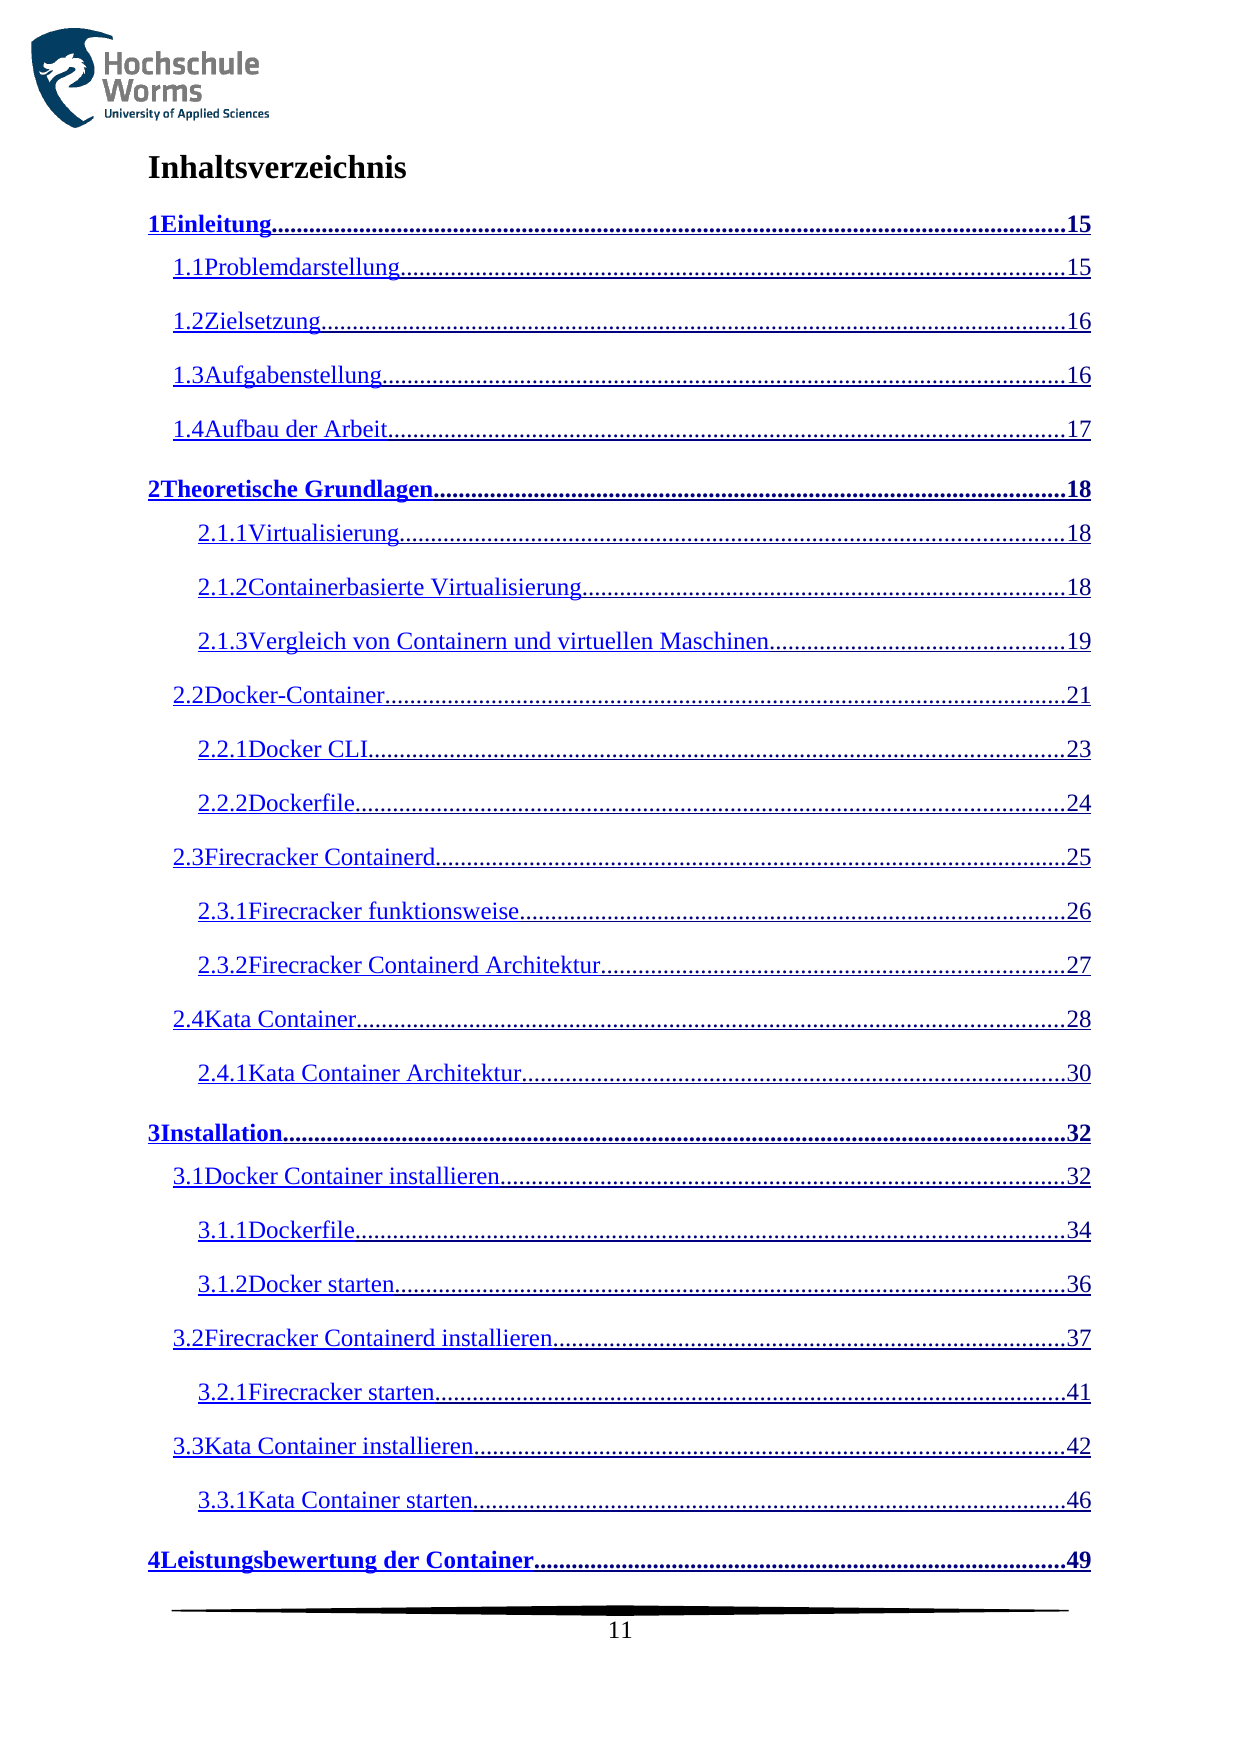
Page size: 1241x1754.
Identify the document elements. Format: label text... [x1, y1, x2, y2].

text 1 Einleitung 15 [148, 209, 1092, 238]
text 3.2 Firecracker Containerd installieren 37 [173, 1323, 1092, 1352]
text 2.4 Kata Container 28 [173, 1004, 1092, 1033]
text 4 Leistungsbewertung der Container 49 [148, 1545, 1092, 1574]
text 1.3 Aufgabenstellung 16 [173, 360, 1092, 389]
text 2.1.3 Vergleich von Containern und virtuellen Maschinen 19 [198, 626, 1092, 655]
text 3.1.2 Docker starten 36 [198, 1269, 1092, 1298]
text 2.1.2 Containerbasierte Virtualisierung 18 [198, 572, 1092, 601]
text 1.4 Aufbau der Arbeit 17 [173, 414, 1092, 443]
text 2.2.2 Dockerfile 24 [198, 788, 1092, 817]
text 2 Theoretische Grundlagen 18 [148, 474, 1092, 504]
text 2.3 Firecracker Containerd 25 [173, 842, 1092, 871]
text 3.1.1 Dockerfile 34 [198, 1215, 1092, 1244]
text 3.1 Docker Container installieren 32 [173, 1161, 1092, 1191]
text 2.3.2 Firecracker Containerd Architektur 27 [198, 950, 1092, 979]
text 3.3.1 Kata Container starten 46 [198, 1485, 1092, 1514]
text 2.1.1 Virtualisierung 18 [198, 518, 1092, 547]
text 2.3.1 Firecracker funktionsweise 26 [198, 896, 1092, 925]
text 2.2.1 Docker CLI 23 [198, 734, 1092, 763]
text 2.4.1 Kata Container Architektur 30 [198, 1058, 1092, 1087]
text 1.1 Problemdarstellung 15 [173, 252, 1092, 282]
text 3.3 Kata Container installieren 42 [173, 1431, 1092, 1460]
text 3.2.1 Firecracker starten 41 [198, 1377, 1092, 1406]
text Inhaltsverzeichnis [148, 148, 1092, 186]
text 3 Installation 32 [148, 1118, 1092, 1147]
text 1.2 Zielsetzung 16 [173, 306, 1092, 336]
text 2.2 Docker-Container 21 [173, 680, 1092, 709]
